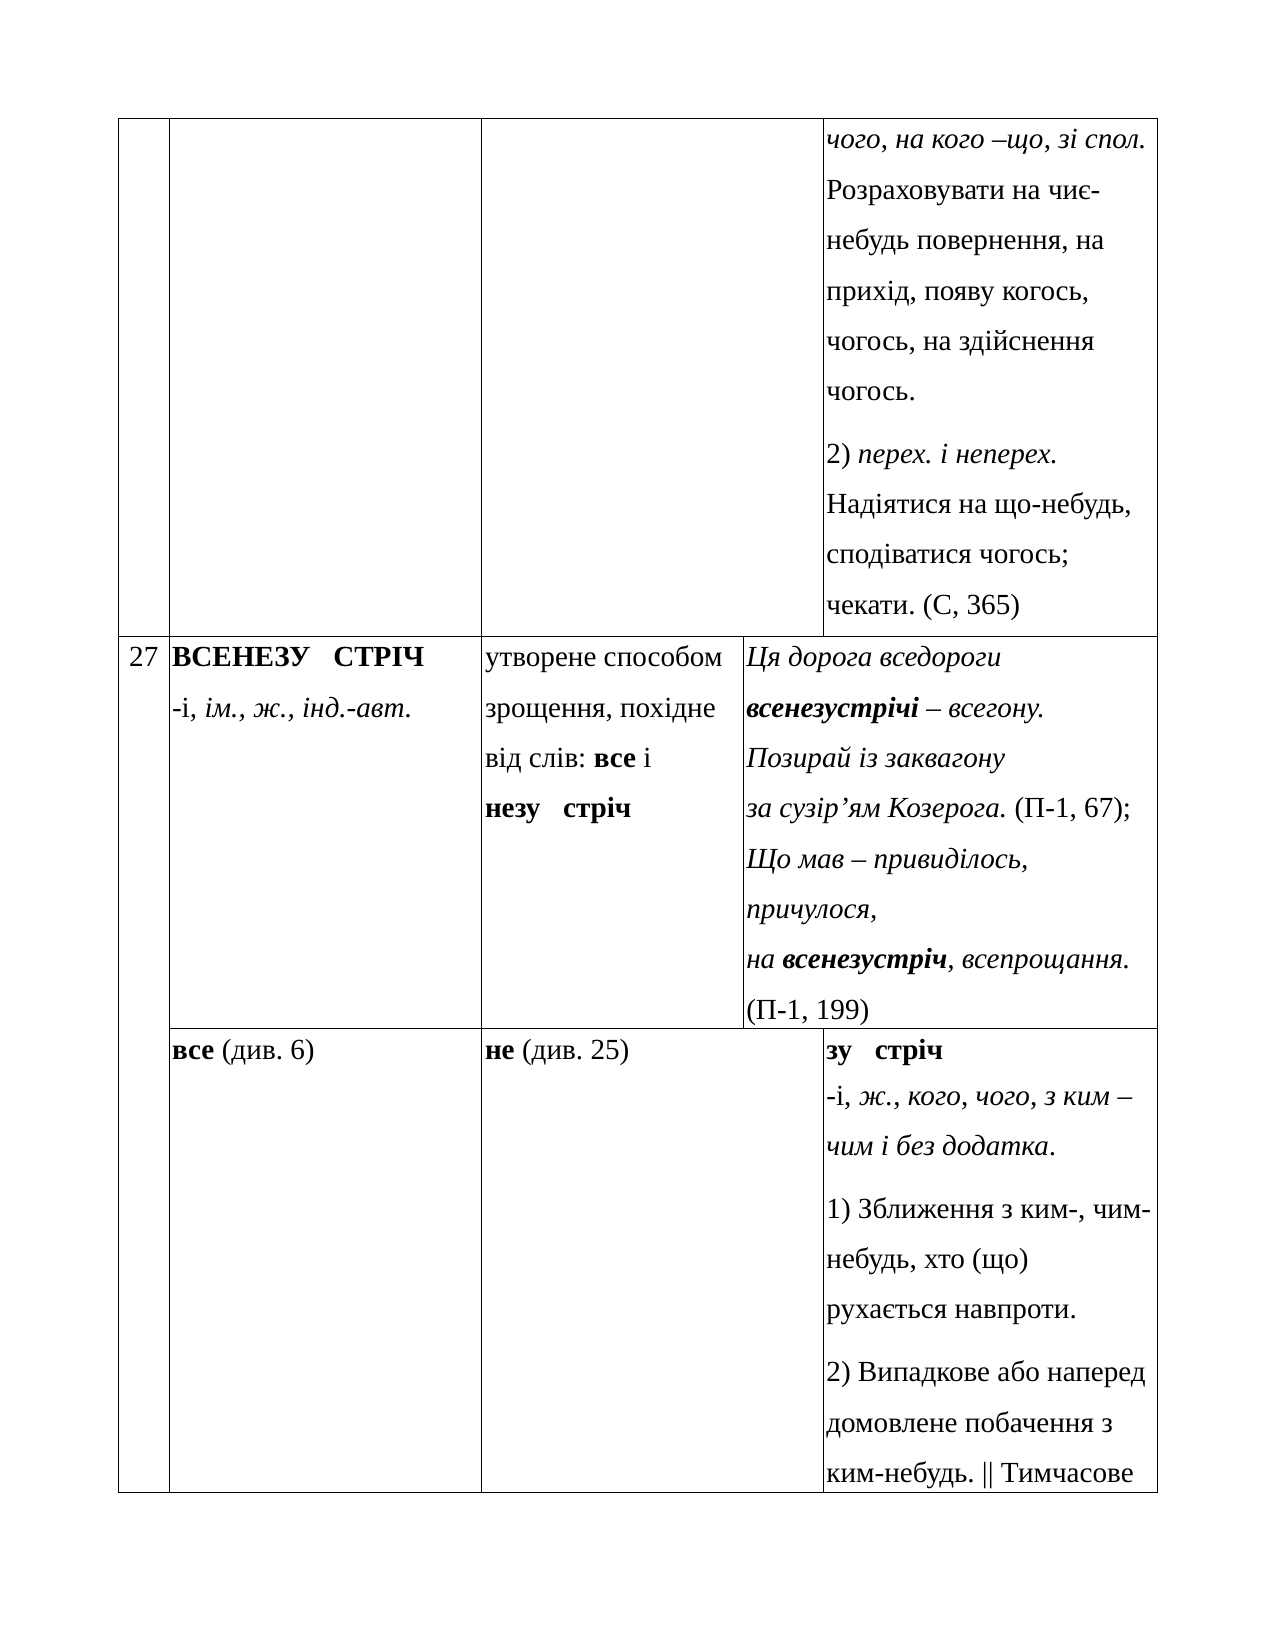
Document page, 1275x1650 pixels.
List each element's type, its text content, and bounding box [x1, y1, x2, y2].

table_cell чого, на кого –що, зі спол. Розраховувати на чиє-небудь повернення, на прихід, появу когось, чогось, на здійснення чогось. 2) перех. і неперех. Надіятися на що-небудь, сподіватися чогось; чекати. (С, 365) [824, 119, 1157, 636]
table_cell 27 [119, 637, 169, 1492]
table_cell Всенезустріч -і, ім., ж., інд.-авт. [170, 637, 481, 1028]
table_cell зустріч -і, ж., кого, чого, з ким – чим і без додатка. 1) Зближення з ким-, чим-небудь, хто (що) рухається навпроти. 2) Випадкове або наперед домовлене побачення з ким-небудь. || Тимчасове [824, 1029, 1157, 1492]
table_cell все (див. 6) [170, 1029, 481, 1492]
table_cell [170, 119, 481, 636]
table_cell Ця дорога вседороги всенезустрічі – всегону. Позирай із заквагону за сузір’ям Козерога. (П‑1, 67); Що мав – привиділось, причулося, на всенезустріч, всепрощання. (П‑1, 199) [744, 637, 1157, 1028]
table_cell не (див. 25) [482, 1029, 823, 1492]
table_cell [119, 119, 169, 636]
table_cell утворене способом зрощення, похідне від слів: все і незустріч [482, 637, 743, 1028]
table_cell [482, 119, 823, 636]
